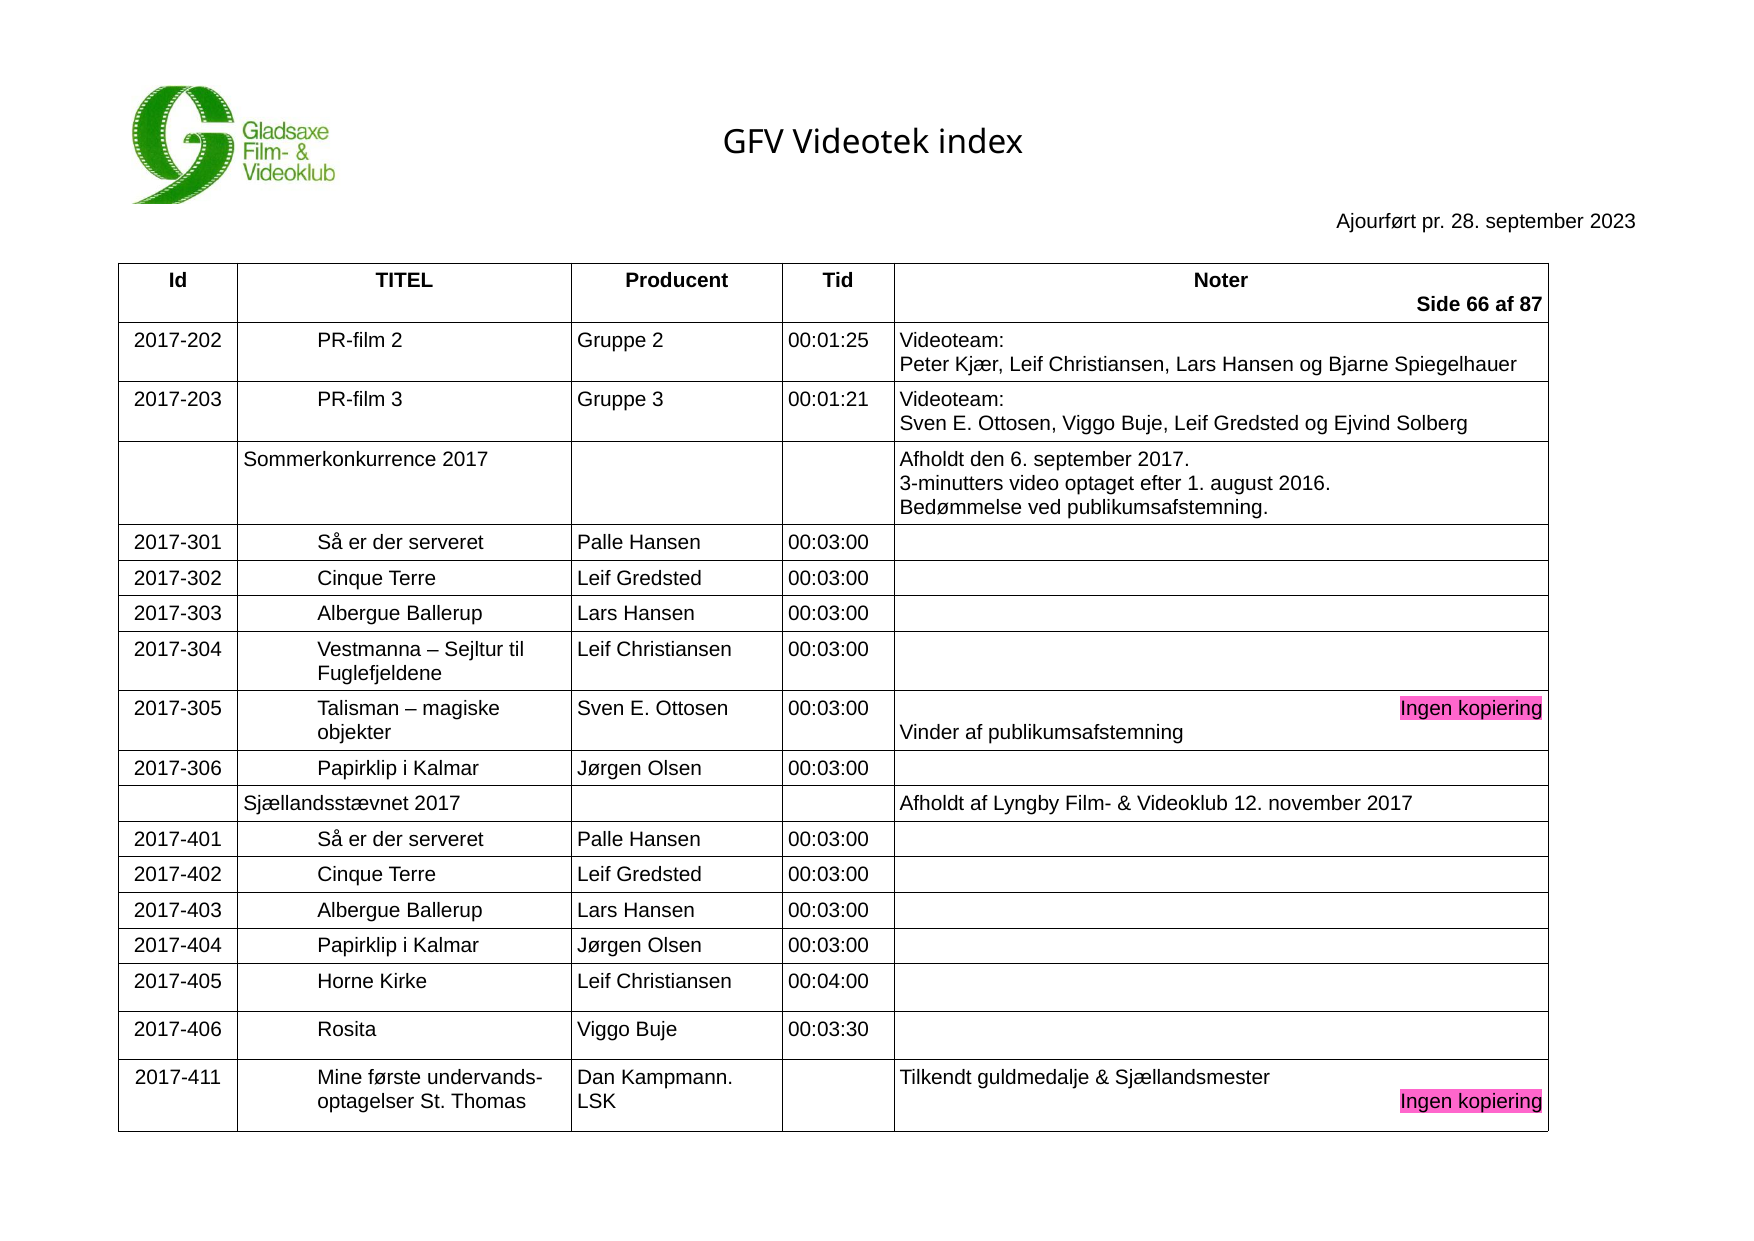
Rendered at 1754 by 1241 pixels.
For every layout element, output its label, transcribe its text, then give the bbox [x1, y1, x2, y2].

table_cell [119, 442, 237, 524]
table_cell [783, 786, 894, 821]
table_cell Vestmanna – Sejltur til Fuglefjeldene [238, 632, 571, 690]
table_cell Sven E. Ottosen [572, 691, 782, 750]
table_cell Cinque Terre [238, 857, 571, 892]
table_cell Rosita [238, 1012, 571, 1059]
table_cell Jørgen Olsen [572, 929, 782, 963]
table_cell 2017-405 [119, 964, 237, 1011]
table_cell [895, 751, 1548, 785]
table_cell 00:01:25 [783, 323, 894, 381]
picture [131, 85, 348, 204]
table_cell 00:03:00 [783, 822, 894, 856]
table_cell Lars Hansen [572, 596, 782, 631]
table_cell Videoteam: Sven E. Ottosen, Viggo Buje, Leif Gredsted og Ejvind Solberg [895, 382, 1548, 441]
table_cell [783, 1060, 894, 1131]
table_cell [895, 596, 1548, 631]
table_cell Gruppe 3 [572, 382, 782, 441]
table_cell [895, 632, 1548, 690]
table_cell Talisman – magiske objekter [238, 691, 571, 750]
table_cell [572, 442, 782, 524]
table_cell 00:03:00 [783, 525, 894, 560]
table_cell 00:03:30 [783, 1012, 894, 1059]
table_cell PR-film 3 [238, 382, 571, 441]
table_cell [895, 964, 1548, 1011]
table_cell 00:03:00 [783, 857, 894, 892]
table_header Tid [783, 264, 894, 322]
table_cell [895, 525, 1548, 560]
table_cell Dan Kampmann. LSK [572, 1060, 782, 1131]
table_cell 2017-402 [119, 857, 237, 892]
table_cell Cinque Terre [238, 561, 571, 595]
table_cell Viggo Buje [572, 1012, 782, 1059]
table_cell 2017-303 [119, 596, 237, 631]
table_cell Tilkendt guldmedalje & Sjællandsmester Ingen kopiering [895, 1060, 1548, 1131]
table_cell Jørgen Olsen [572, 751, 782, 785]
table_header Id [119, 264, 237, 322]
table_cell Leif Gredsted [572, 561, 782, 595]
table_cell [783, 442, 894, 524]
table_cell Gruppe 2 [572, 323, 782, 381]
table_cell 2017-304 [119, 632, 237, 690]
table_cell 2017-406 [119, 1012, 237, 1059]
table_cell Mine første undervands-optagelser St. Thomas [238, 1060, 571, 1131]
table_cell Palle Hansen [572, 525, 782, 560]
table_cell Leif Christiansen [572, 632, 782, 690]
table_cell 00:03:00 [783, 596, 894, 631]
table_cell Videoteam: Peter Kjær, Leif Christiansen, Lars Hansen og Bjarne Spiegelhauer [895, 323, 1548, 381]
table_cell [895, 929, 1548, 963]
table_cell Så er der serveret [238, 525, 571, 560]
table_cell Lars Hansen [572, 893, 782, 927]
table_cell Afholdt af Lyngby Film- & Videoklub 12. november 2017 [895, 786, 1548, 821]
table_cell 2017-306 [119, 751, 237, 785]
table_header Noter Side 87 af 87 [895, 264, 1548, 322]
table_cell Horne Kirke [238, 964, 571, 1011]
table_cell [895, 561, 1548, 595]
table_cell Sjællandsstævnet 2017 [238, 786, 571, 821]
table_cell [895, 857, 1548, 892]
table_cell 00:03:00 [783, 691, 894, 750]
table_cell 00:01:21 [783, 382, 894, 441]
table_header TITEL [238, 264, 571, 322]
table_cell Albergue Ballerup [238, 893, 571, 927]
table_cell Papirklip i Kalmar [238, 929, 571, 963]
table_cell 00:03:00 [783, 561, 894, 595]
table_cell 2017-411 [119, 1060, 237, 1131]
table_cell [895, 822, 1548, 856]
table_cell PR-film 2 [238, 323, 571, 381]
table_cell Albergue Ballerup [238, 596, 571, 631]
table_cell Ingen kopiering Vinder af publikumsafstemning [895, 691, 1548, 750]
table_header Producent­ [572, 264, 782, 322]
table_cell 2017-305 [119, 691, 237, 750]
table_cell [895, 1012, 1548, 1059]
table_cell Papirklip i Kalmar [238, 751, 571, 785]
table_cell 2017-401 [119, 822, 237, 856]
table_cell 2017-302 [119, 561, 237, 595]
table_cell Leif Christiansen [572, 964, 782, 1011]
table_cell 2017-203 [119, 382, 237, 441]
table_cell 00:03:00 [783, 632, 894, 690]
table_cell 2017-202 [119, 323, 237, 381]
table_cell Sommerkonkurrence 2017 [238, 442, 571, 524]
table_cell Så er der serveret [238, 822, 571, 856]
table_cell 00:04:00 [783, 964, 894, 1011]
table_cell Palle Hansen [572, 822, 782, 856]
table_cell 2017-301 [119, 525, 237, 560]
table_cell 2017-404 [119, 929, 237, 963]
table_cell 2017-403 [119, 893, 237, 927]
table_cell Leif Gredsted [572, 857, 782, 892]
table_cell 00:03:00 [783, 929, 894, 963]
table_cell [572, 786, 782, 821]
table_cell 00:03:00 [783, 893, 894, 927]
table_cell 00:03:00 [783, 751, 894, 785]
table_cell [895, 893, 1548, 927]
table_cell Afholdt den 6. september 2017. 3-minutters video optaget efter 1. august 2016. Bedømmelse ved publikumsafstemning. [895, 442, 1548, 524]
table_cell [119, 786, 237, 821]
